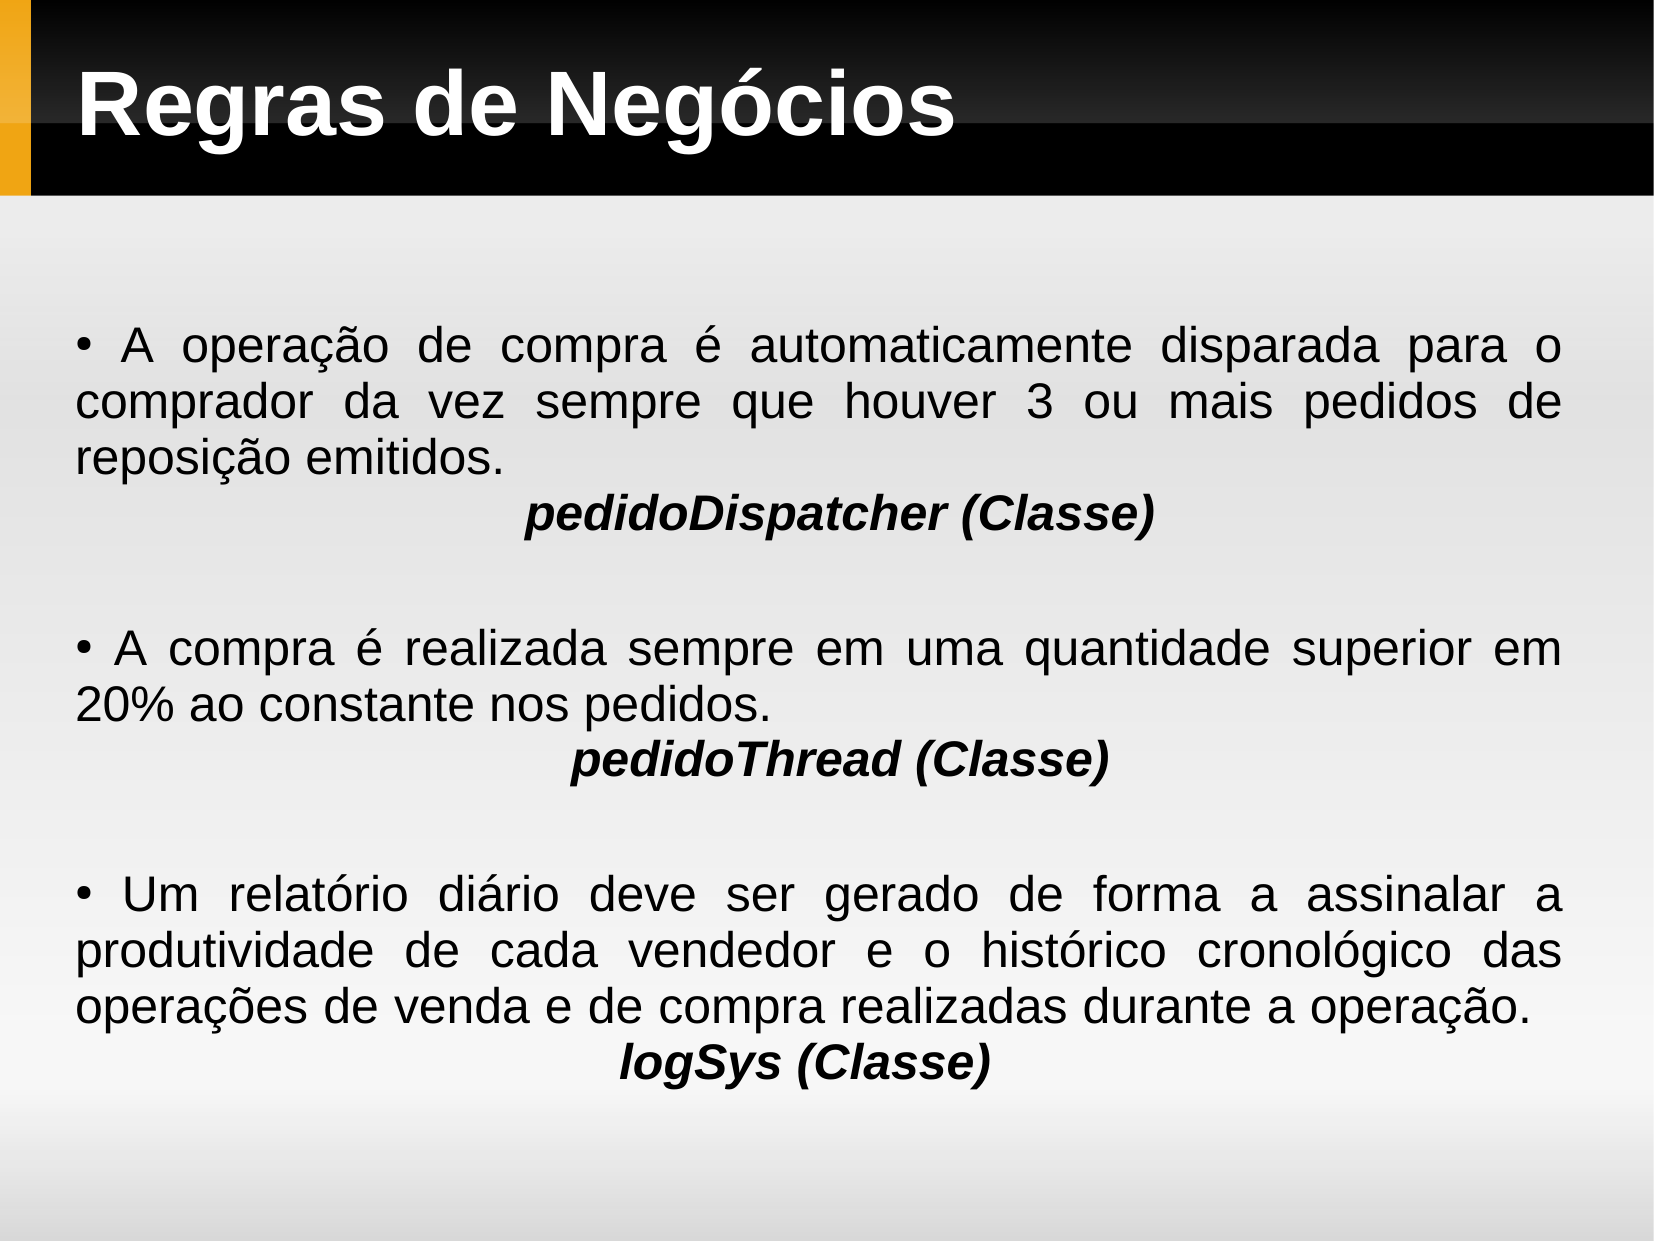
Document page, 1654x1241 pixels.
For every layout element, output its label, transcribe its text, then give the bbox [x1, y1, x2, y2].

picture [0, 0, 1654, 1241]
title Regras de Negócios [76, 0, 1565, 208]
list A operação de compra é automaticamente disparada para o comprador da vez sempre que houver 3 ou mais pedidos de reposição emitidos. pedidoDispatcher (Classe) A compra é realizada sempre em uma quantidade superior em 20% ao constante nos pedidos. pedidoThread (Classe) Um relatório diário deve ser gerado de forma a assinalar a produtividade de cada vendedor e o histórico cronológico das operações de venda e de compra realizadas durante a operação. logSys (Classe) [75, 317, 1564, 1137]
